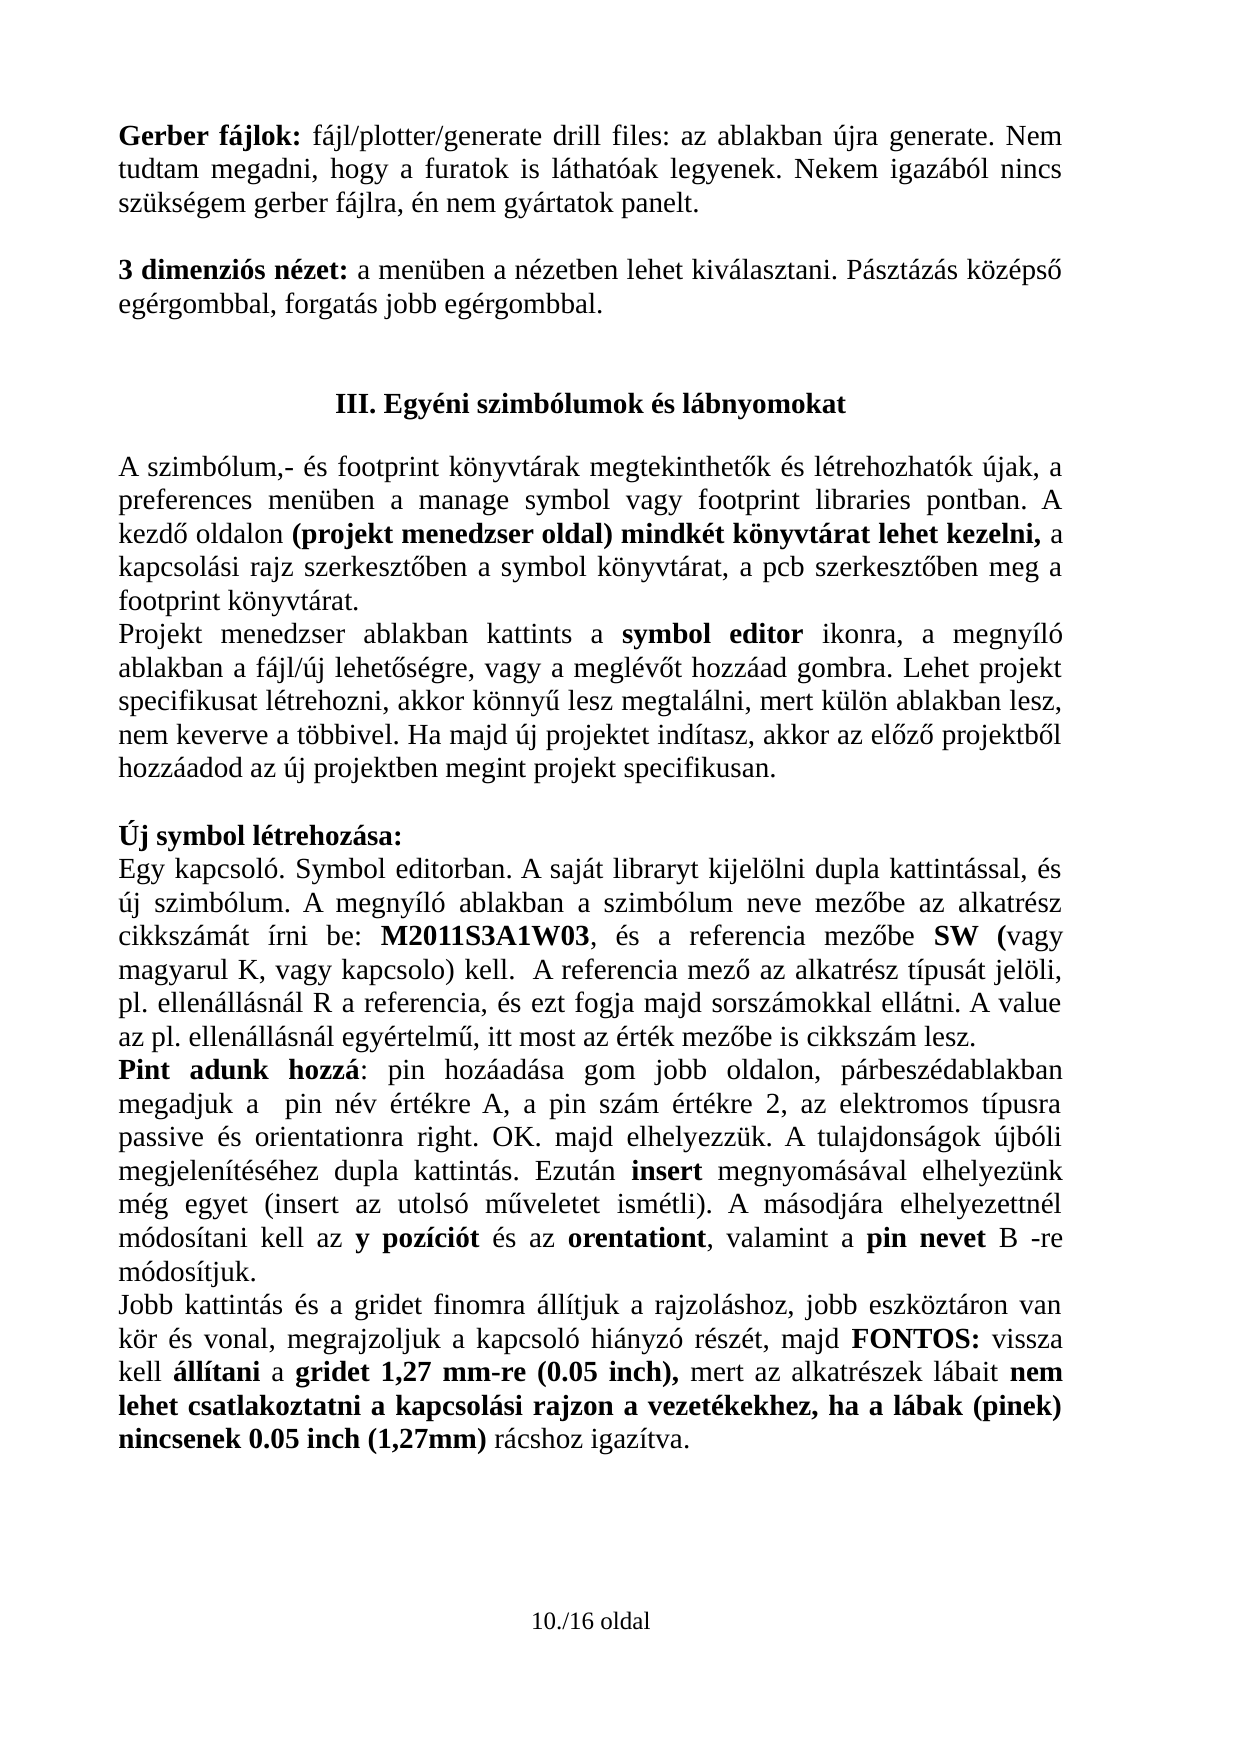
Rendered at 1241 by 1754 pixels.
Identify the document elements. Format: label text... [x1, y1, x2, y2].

text Jobb kattintás és a gridet finomra állítjuk a rajzoláshoz, jobb eszköztáron van kör és vonal, megrajzoljuk a kapcsoló hiányzó részét, majd FONTOS: vissza kell állítani a gridet 1,27 mm-re (0.05 inch), mert az alkatrészek lábait nem lehet csatlakoztatni a kapcsolási rajzon a vezetékekhez, ha a lábak (pinek) nincsenek 0.05 inch (1,27mm) rácshoz igazítva. [118, 1287, 1063, 1455]
text Projekt menedzser ablakban kattints a symbol editor ikonra, a megnyíló ablakban a fájl/új lehetőségre, vagy a meglévőt hozzáad gombra. Lehet projekt specifikusat létrehozni, akkor könnyű lesz megtalálni, mert külön ablakban lesz, nem keverve a többivel. Ha majd új projektet indítasz, akkor az előző projektből hozzáadod az új projektben megint projekt specifikusan. [118, 616, 1063, 784]
text Új symbol létrehozása: [118, 818, 1063, 851]
text 3 dimenziós nézet: a menüben a nézetben lehet kiválasztani. Pásztázás középső egérgombbal, forgatás jobb egérgombbal. [118, 252, 1063, 319]
text A szimbólum,- és footprint könyvtárak megtekinthetők és létrehozhatók újak, a preferences menüben a manage symbol vagy footprint libraries pontban. A kezdő oldalon (projekt menedzser oldal) mindkét könyvtárat lehet kezelni, a kapcsolási rajz szerkesztőben a symbol könyvtárat, a pcb szerkesztőben meg a footprint könyvtárat. [118, 449, 1063, 616]
text Pint adunk hozzá: pin hozáadása gom jobb oldalon, párbeszédablakban megadjuk a pin név értékre A, a pin szám értékre 2, az elektromos típusra passive és orientationra right. OK. majd elhelyezzük. A tulajdonságok újbóli megjelenítéséhez dupla kattintás. Ezután insert megnyomásával elhelyezünk még egyet (insert az utolsó műveletet ismétli). A másodjára elhelyezettnél módosítani kell az y pozíciót és az orentationt, valamint a pin nevet B -re módosítjuk. [118, 1052, 1063, 1287]
text III. Egyéni szimbólumok és lábnyomokat [118, 386, 1063, 420]
text Egy kapcsoló. Symbol editorban. A saját libraryt kijelölni dupla kattintással, és új szimbólum. A megnyíló ablakban a szimbólum neve mezőbe az alkatrész cikkszámát írni be: M2011S3A1W03, és a referencia mezőbe SW (vagy magyarul K, vagy kapcsolo) kell. A referencia mező az alkatrész típusát jelöli, pl. ellenállásnál R a referencia, és ezt fogja majd sorszámokkal ellátni. A value az pl. ellenállásnál egyértelmű, itt most az érték mezőbe is cikkszám lesz. [118, 851, 1063, 1052]
text Gerber fájlok: fájl/plotter/generate drill files: az ablakban újra generate. Nem tudtam megadni, hogy a furatok is láthatóak legyenek. Nekem igazából nincs szükségem gerber fájlra, én nem gyártatok panelt. [118, 118, 1063, 219]
